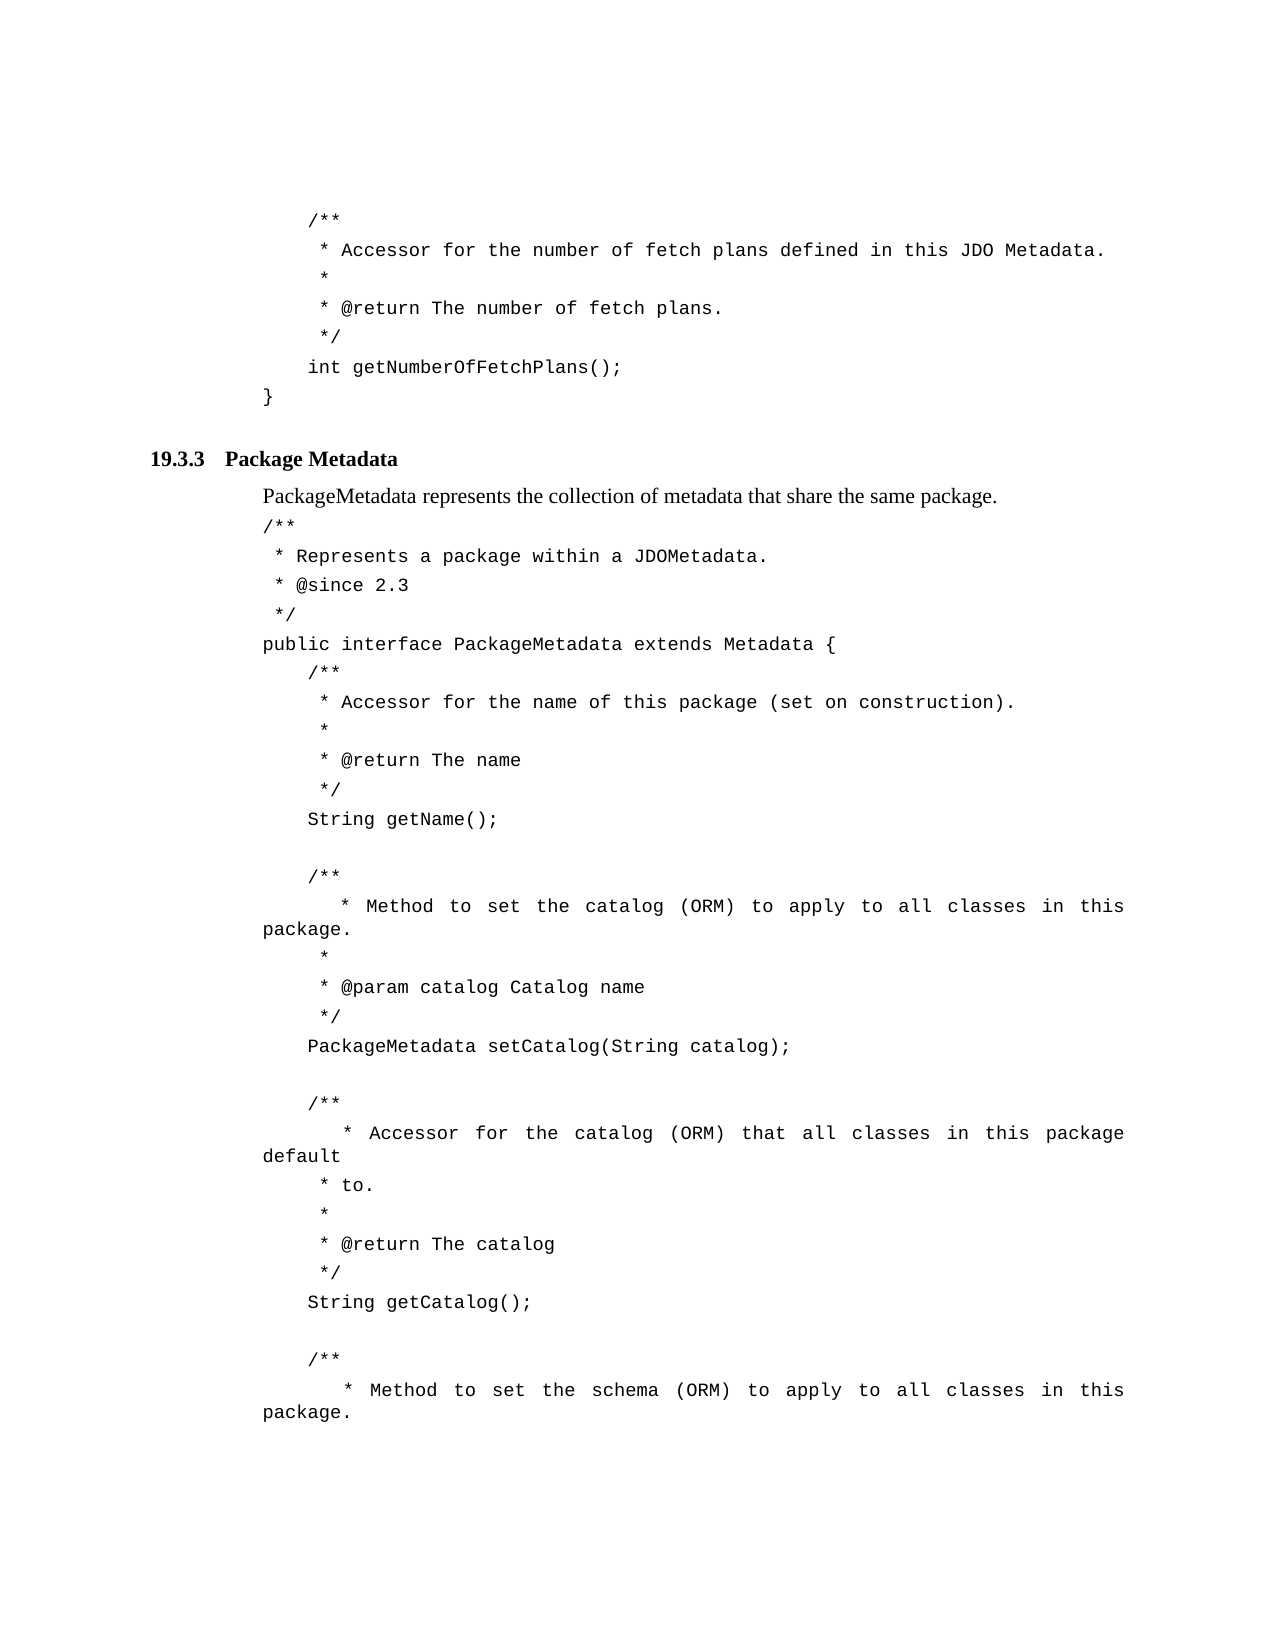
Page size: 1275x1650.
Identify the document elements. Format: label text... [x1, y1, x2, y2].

text * Method to set the schema (ORM) to apply to all classes in this package. [262, 1379, 1125, 1424]
text * [262, 947, 1125, 970]
text String getCatalog(); [262, 1291, 1125, 1314]
text /** [262, 662, 1125, 685]
text * @return The number of fetch plans. [262, 297, 1125, 320]
text * Method to set the catalog (ORM) to apply to all classes in this package. [262, 895, 1125, 941]
text * Accessor for the number of fetch plans defined in this JDO Metadata. [262, 239, 1125, 262]
text PackageMetadata represents the collection of metadata that share the same package. [262, 482, 1125, 508]
text /** [262, 1349, 1125, 1372]
text * Represents a package within a JDOMetadata. [262, 545, 1125, 568]
text * [262, 268, 1125, 291]
text } [262, 385, 1125, 408]
text */ [262, 327, 1125, 349]
text /** [262, 210, 1125, 233]
text */ [262, 1262, 1125, 1285]
text String getName(); [262, 808, 1125, 831]
text * @param catalog Catalog name [262, 977, 1125, 999]
text * [262, 1204, 1125, 1227]
text int getNumberOfFetchPlans(); [262, 356, 1125, 379]
text public interface PackageMetadata extends Metadata { [262, 633, 1125, 656]
text /** [262, 866, 1125, 889]
text * @since 2.3 [262, 574, 1125, 597]
text */ [262, 1006, 1125, 1029]
text PackageMetadata setCatalog(String catalog); [262, 1035, 1125, 1058]
text * to. [262, 1174, 1125, 1197]
subtitle Package Metadata [150, 445, 1125, 471]
text */ [262, 779, 1125, 802]
text * @return The catalog [262, 1233, 1125, 1256]
text /** [262, 516, 1125, 539]
text * [262, 720, 1125, 743]
text * Accessor for the name of this package (set on construction). [262, 691, 1125, 714]
text * Accessor for the catalog (ORM) that all classes in this package default [262, 1122, 1125, 1168]
text * @return The name [262, 749, 1125, 772]
text /** [262, 1093, 1125, 1116]
text */ [262, 604, 1125, 627]
